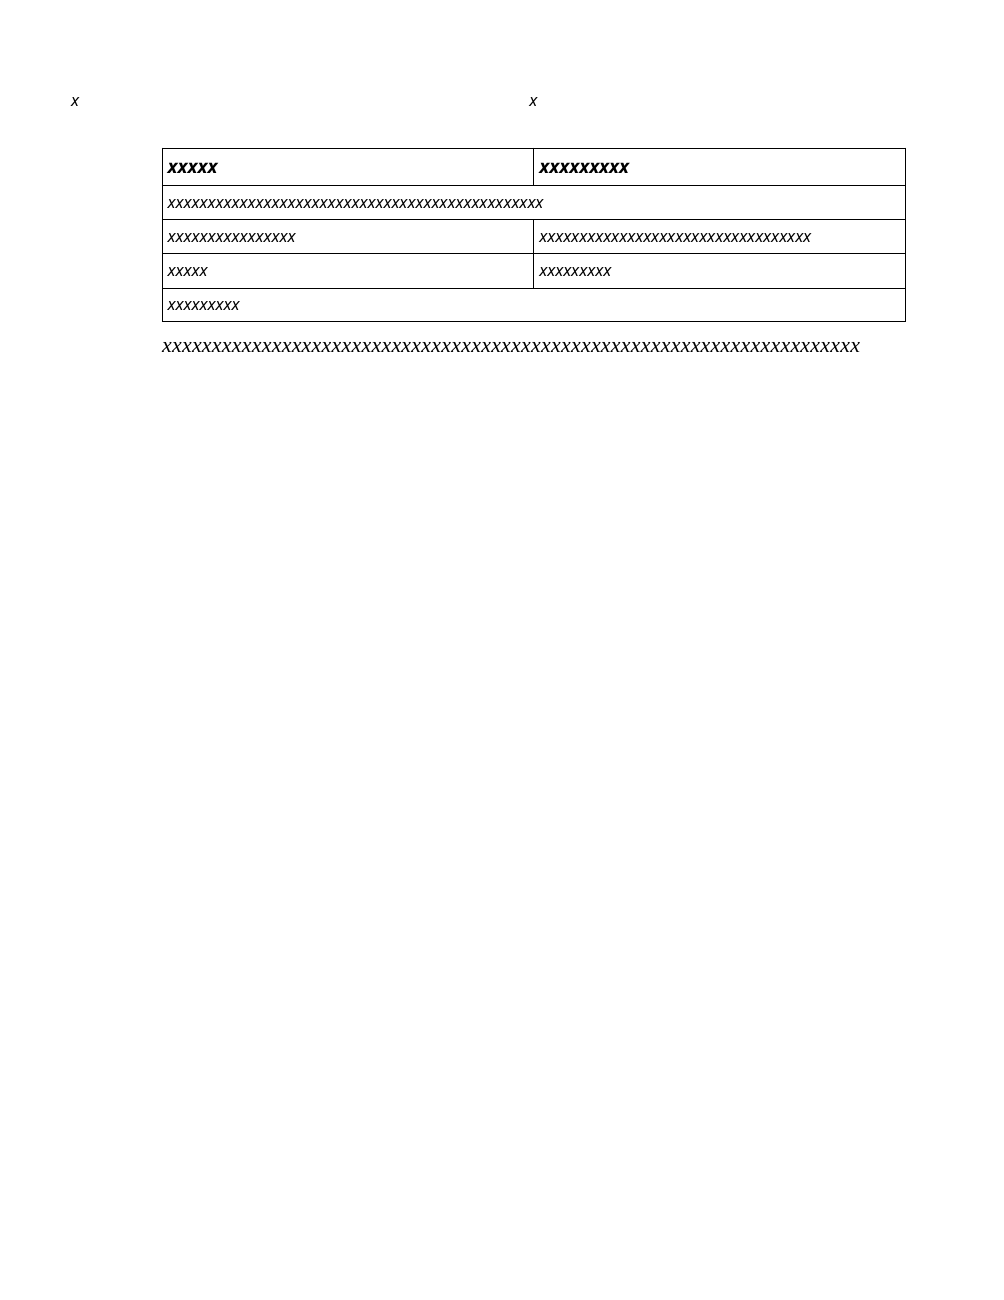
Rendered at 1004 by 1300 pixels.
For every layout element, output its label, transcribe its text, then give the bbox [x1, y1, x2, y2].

text xxxxxxxxxxxxxxxxxxxxxxxxxxxxxxxxxxxxxxxxxxxxxxxxxxxxxxxxxxxxxxxxxxxxxx [162, 333, 905, 358]
table_cell xxxxx [163, 254, 533, 287]
table_cell xxxxxxxxx [163, 289, 905, 321]
table_cell xxxxxxxxxxxxxxxx [163, 220, 533, 253]
table_header xxxxxxxxx [534, 149, 905, 185]
table_cell xxxxxxxxxxxxxxxxxxxxxxxxxxxxxxxxxxxxxxxxxxxxxxx [163, 186, 905, 219]
table_cell xxxxxxxxxxxxxxxxxxxxxxxxxxxxxxxxxx [534, 220, 905, 253]
table_header xxxxx [163, 149, 533, 185]
table_cell xxxxxxxxx [534, 254, 905, 287]
